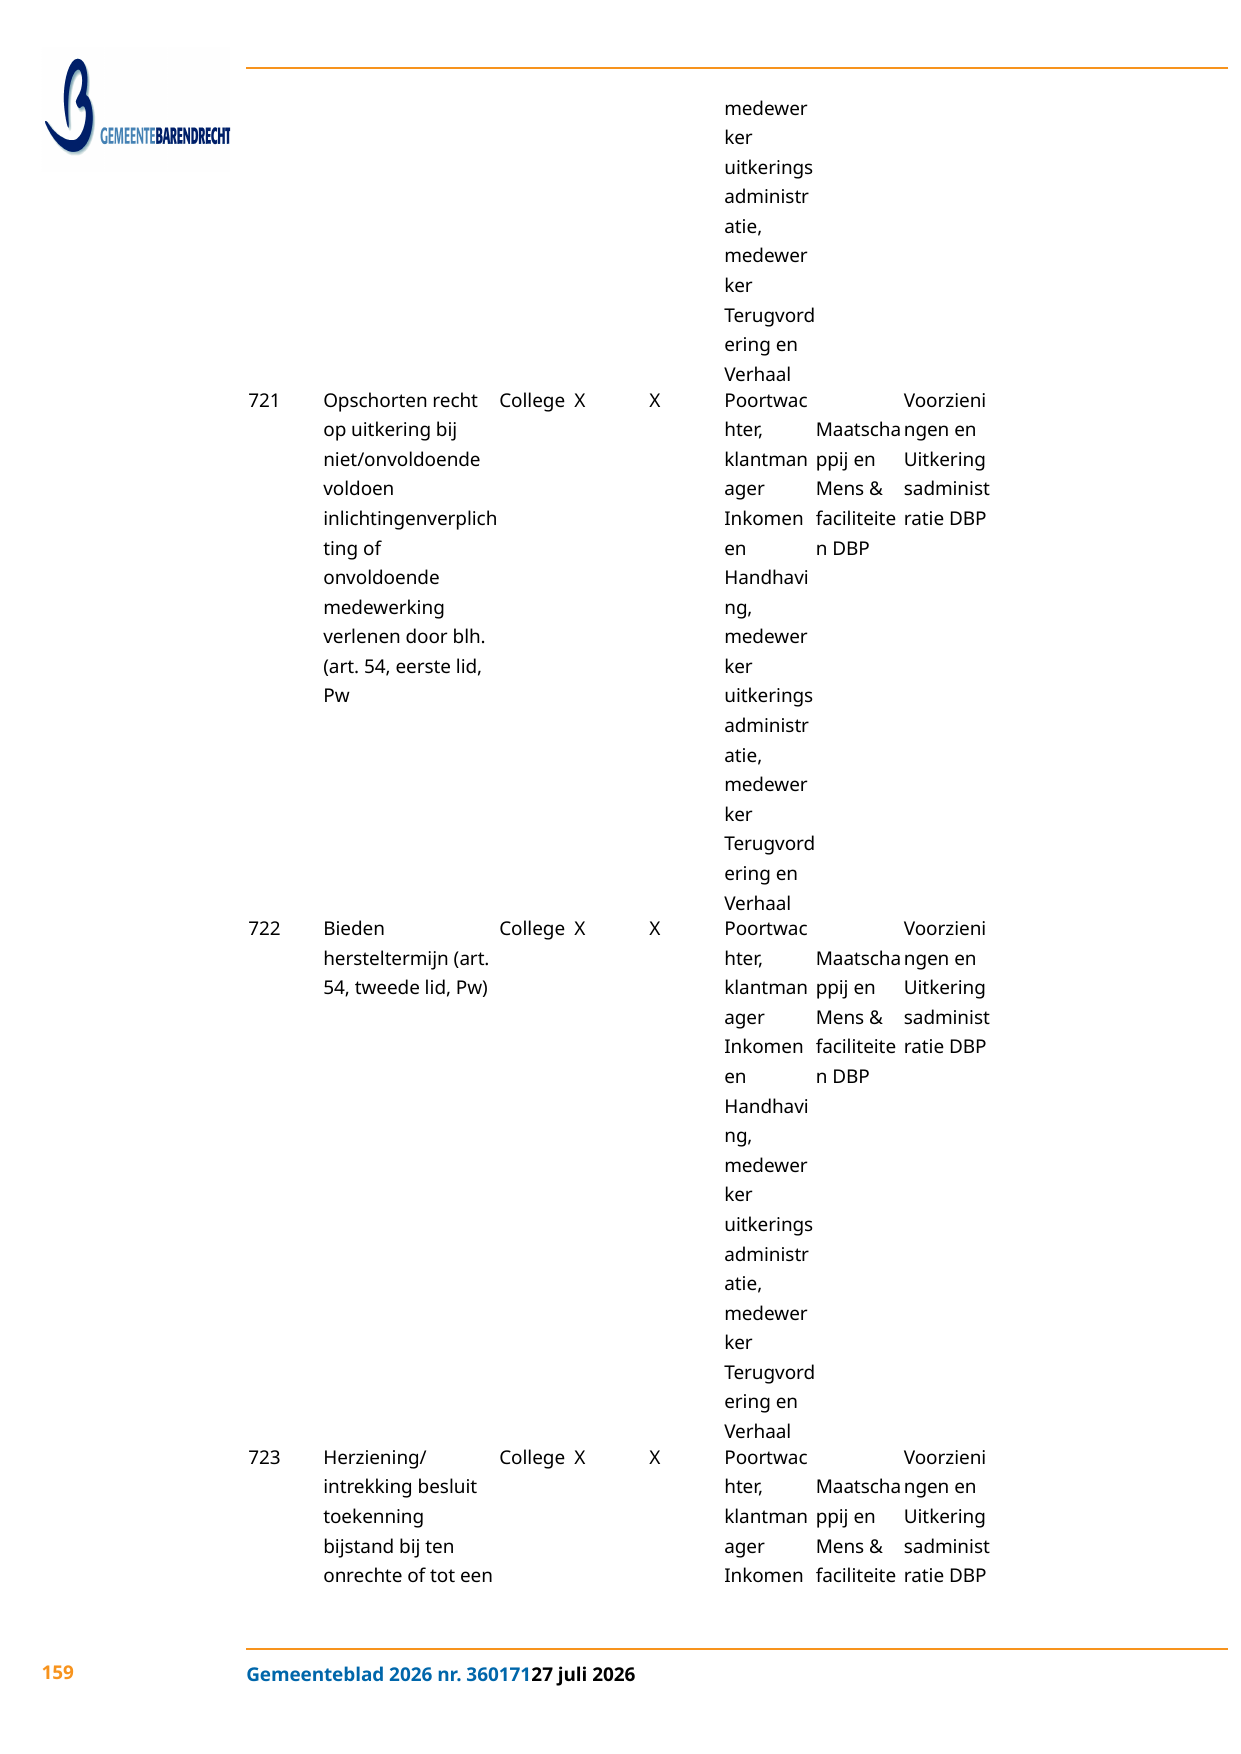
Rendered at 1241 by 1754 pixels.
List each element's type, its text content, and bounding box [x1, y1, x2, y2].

table_cell [992, 387, 1152, 915]
table_cell [649, 95, 724, 387]
picture [41, 47, 231, 172]
table_cell [992, 915, 1152, 1444]
table_cell College [499, 387, 574, 915]
table_cell 723 [248, 1444, 323, 1588]
table_cell 721 [248, 387, 323, 915]
table_cell College [499, 1444, 574, 1588]
table_cell Herziening/intrekking besluit toekenning bijstand bij ten onrechte of tot een [323, 1444, 499, 1588]
table_cell [816, 95, 904, 387]
table_cell Poortwachter, klantmanager Inkomen [724, 1444, 816, 1588]
table_cell Voorzieningen en Uitkeringsadministratie DBP [904, 387, 992, 915]
table_cell Poortwachter, klantmanager Inkomen en Handhaving, medewerker uitkeringsadministratie, medewerker Terugvordering en Verhaal [724, 915, 816, 1444]
table_cell [499, 95, 574, 387]
table_cell [992, 95, 1152, 387]
table_cell [248, 95, 323, 387]
table_cell Maatschappij en Mens & faciliteiten DBP [816, 915, 904, 1444]
table_cell X [649, 1444, 724, 1588]
table_cell [904, 95, 992, 387]
table_cell Maatschappij en Mens & faciliteiten DBP [816, 387, 904, 915]
table_cell 722 [248, 915, 323, 1444]
table_cell Voorzieningen en Uitkeringsadministratie DBP [904, 915, 992, 1444]
table_cell [574, 95, 649, 387]
table_cell Maatschappij en Mens & faciliteite [816, 1444, 904, 1588]
table_cell [992, 1444, 1152, 1588]
table_cell X [574, 387, 649, 915]
table_cell medewerker uitkeringsadministratie, medewerker Terugvordering en Verhaal [724, 95, 816, 387]
table_cell X [649, 915, 724, 1444]
table_cell Opschorten recht op uitkering bij niet/onvoldoende voldoen inlichtingenverplichting of onvoldoende medewerking verlenen door blh. (art. 54, eerste lid, Pw [323, 387, 499, 915]
table_cell X [574, 915, 649, 1444]
table_cell X [574, 1444, 649, 1588]
table_cell Poortwachter, klantmanager Inkomen en Handhaving, medewerker uitkeringsadministratie, medewerker Terugvordering en Verhaal [724, 387, 816, 915]
table_cell [323, 95, 499, 387]
table_cell Bieden hersteltermijn (art. 54, tweede lid, Pw) [323, 915, 499, 1444]
table_cell X [649, 387, 724, 915]
table_cell College [499, 915, 574, 1444]
table_cell Voorzieningen en Uitkeringsadministratie DBP [904, 1444, 992, 1588]
